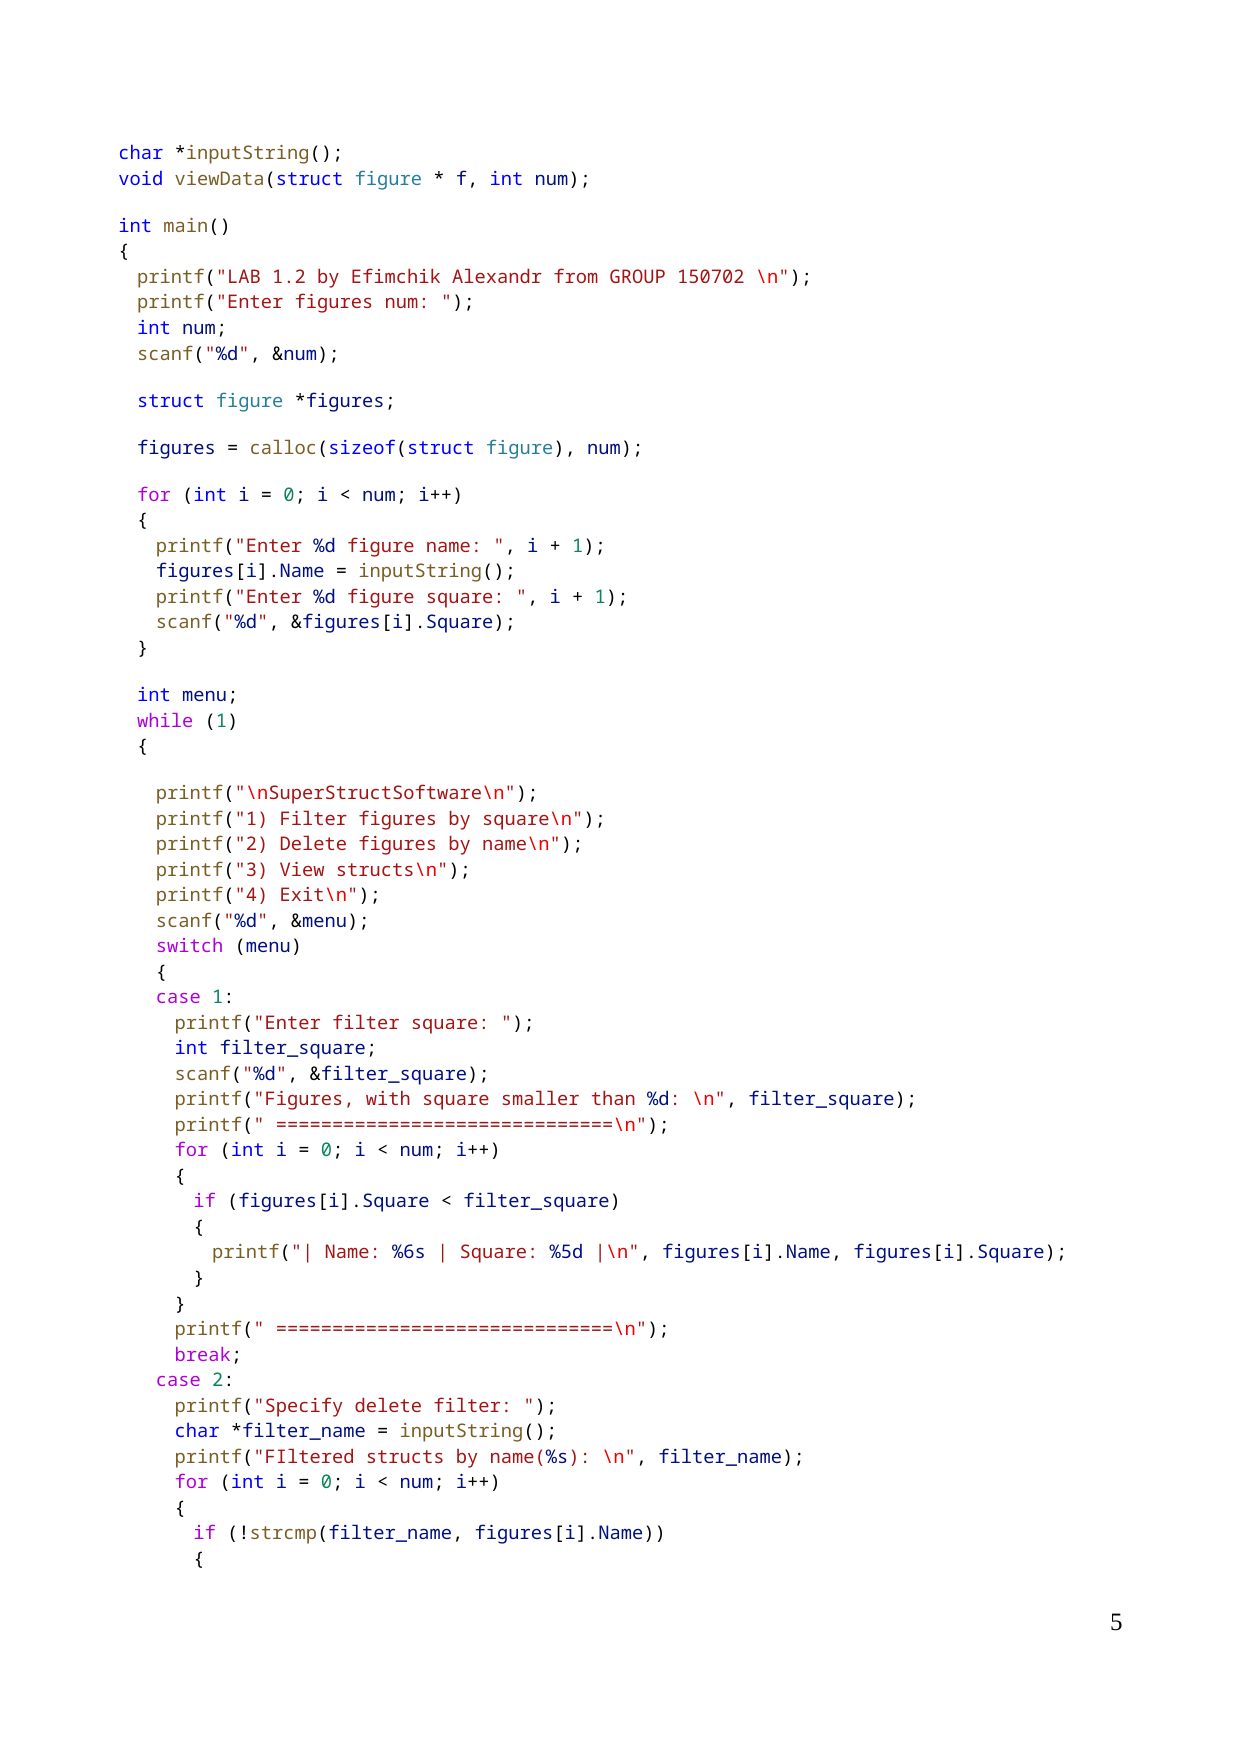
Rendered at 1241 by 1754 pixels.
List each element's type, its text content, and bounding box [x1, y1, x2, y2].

text int main() [118, 212, 1122, 238]
text printf("3) View structs\n"); [118, 856, 1122, 882]
text printf(" ==============================\n"); [118, 1111, 1122, 1137]
text { [118, 732, 1122, 758]
text printf("Enter filter square: "); [118, 1009, 1122, 1035]
text printf("LAB 1.2 by Efimchik Alexandr from GROUP 150702 \n"); [118, 263, 1122, 289]
text { [118, 1545, 1122, 1571]
text scanf("%d", &figures[i].Square); [118, 609, 1122, 634]
text break; [118, 1341, 1122, 1366]
text case 2: [118, 1366, 1122, 1392]
text scanf("%d", &menu); [118, 907, 1122, 933]
text if (figures[i].Square < filter_square) [118, 1188, 1122, 1213]
text } [118, 1290, 1122, 1315]
text printf("\nSuperStructSoftware\n"); [118, 779, 1122, 805]
text char *inputString(); [118, 140, 1122, 165]
text case 1: [118, 984, 1122, 1009]
text printf("Enter figures num: "); [118, 289, 1122, 314]
text scanf("%d", &filter_square); [118, 1060, 1122, 1086]
text printf("2) Delete figures by name\n"); [118, 831, 1122, 856]
text for (int i = 0; i < num; i++) [118, 1468, 1122, 1494]
text printf("Enter %d figure name: ", i + 1); [118, 532, 1122, 558]
text figures[i].Name = inputString(); [118, 558, 1122, 583]
text for (int i = 0; i < num; i++) [118, 481, 1122, 507]
text printf("| Name: %6s | Square: %5d |\n", figures[i].Name, figures[i].Square); [118, 1239, 1122, 1264]
text if (!strcmp(filter_name, figures[i].Name)) [118, 1519, 1122, 1545]
text while (1) [118, 707, 1122, 732]
text figures = calloc(sizeof(struct figure), num); [118, 434, 1122, 459]
text printf("1) Filter figures by square\n"); [118, 805, 1122, 831]
text scanf("%d", &num); [118, 340, 1122, 365]
text } [118, 1264, 1122, 1290]
text } [118, 634, 1122, 660]
text int filter_square; [118, 1035, 1122, 1060]
text { [118, 1213, 1122, 1239]
text { [118, 507, 1122, 532]
text char *filter_name = inputString(); [118, 1417, 1122, 1443]
text printf("4) Exit\n"); [118, 882, 1122, 907]
text { [118, 238, 1122, 263]
text struct figure *figures; [118, 387, 1122, 412]
text int num; [118, 314, 1122, 340]
text switch (menu) [118, 933, 1122, 958]
text printf(" ==============================\n"); [118, 1315, 1122, 1341]
text { [118, 958, 1122, 984]
text void viewData(struct figure * f, int num); [118, 165, 1122, 191]
text printf("Specify delete filter: "); [118, 1392, 1122, 1417]
text printf("Enter %d figure square: ", i + 1); [118, 583, 1122, 609]
text printf("Figures, with square smaller than %d: \n", filter_square); [118, 1086, 1122, 1111]
text { [118, 1162, 1122, 1188]
text printf("FIltered structs by name(%s): \n", filter_name); [118, 1443, 1122, 1468]
text int menu; [118, 681, 1122, 707]
text { [118, 1494, 1122, 1519]
text for (int i = 0; i < num; i++) [118, 1137, 1122, 1162]
